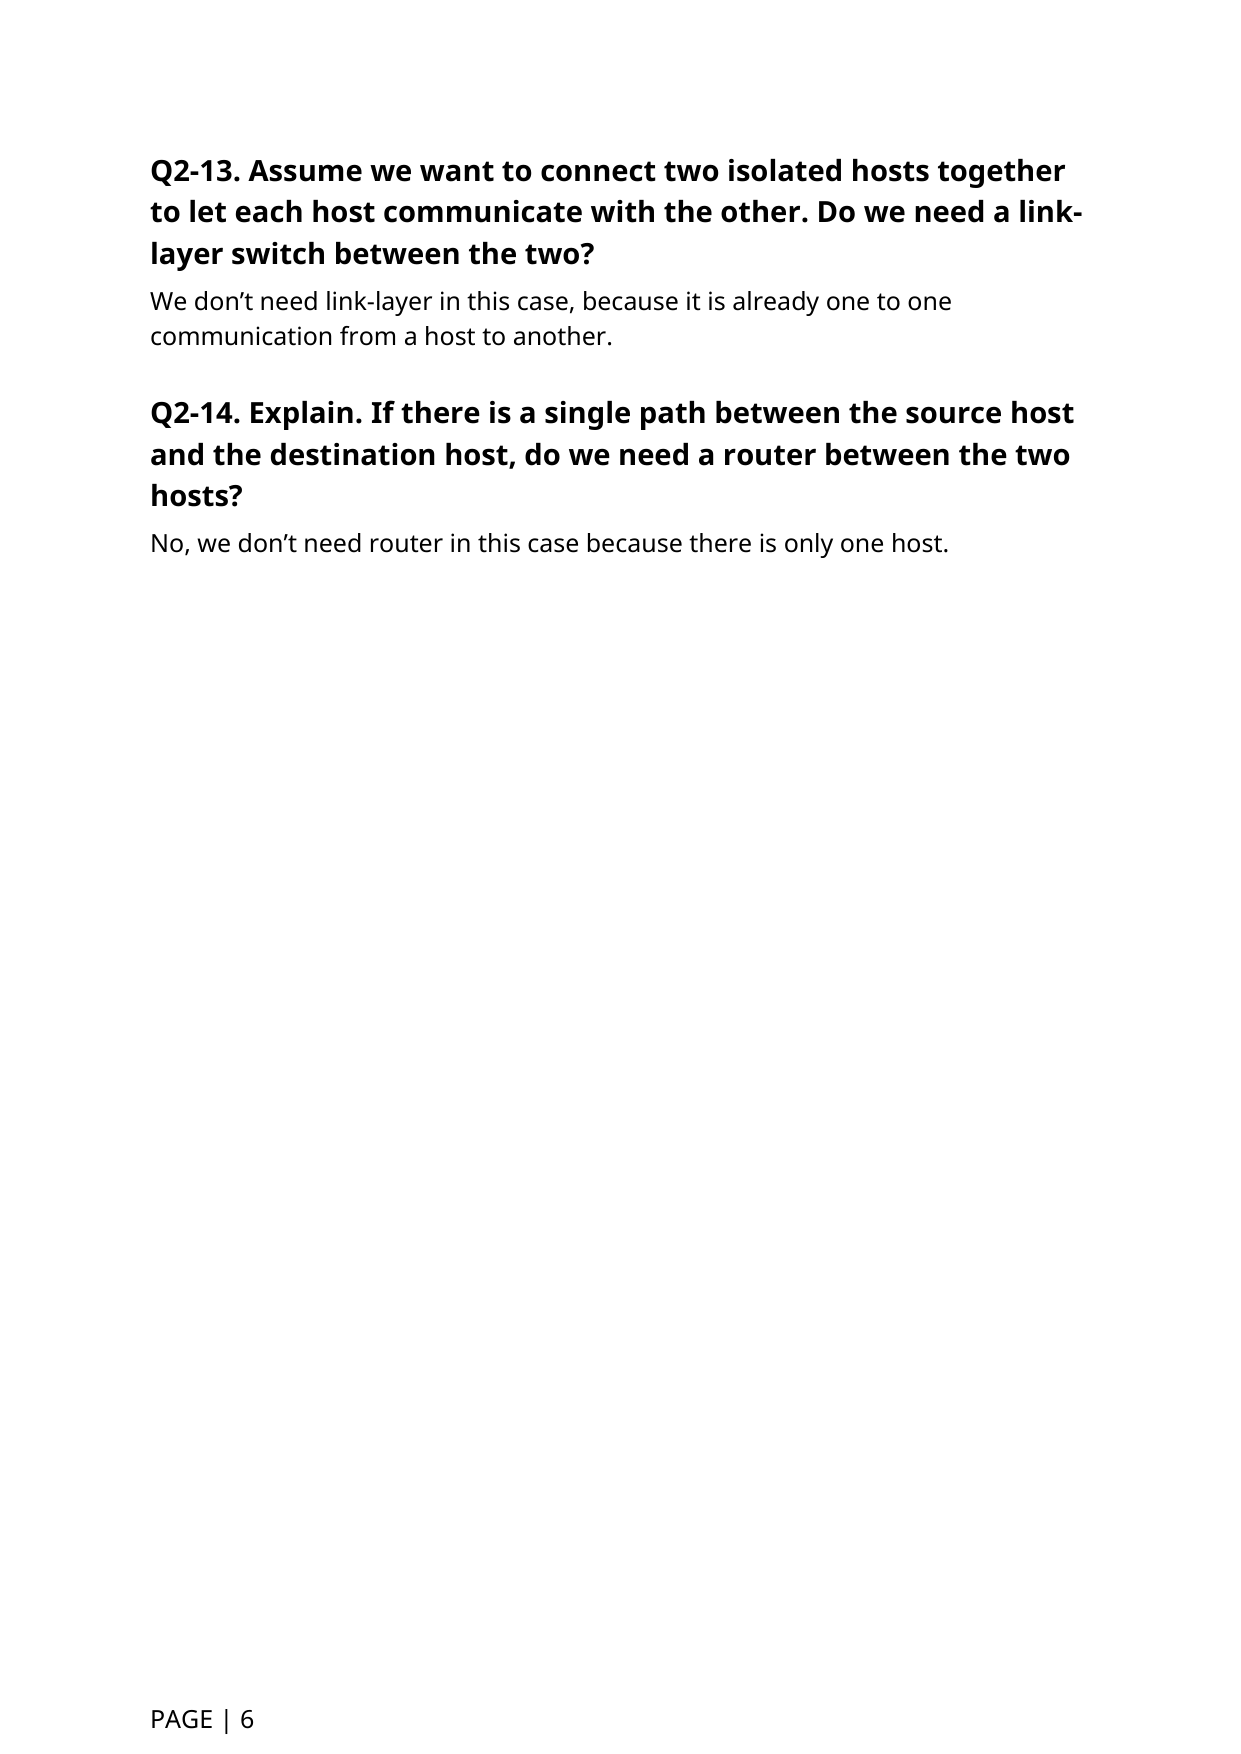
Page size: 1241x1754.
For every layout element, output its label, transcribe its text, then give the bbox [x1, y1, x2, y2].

text We don’t need link-layer in this case, because it is already one to one communication from a host to another. [150, 283, 1091, 353]
subtitle Q2-14. Explain. If there is a single path between the source host and the destination host, do we need a router between the two hosts? [150, 392, 1091, 515]
text No, we don’t need router in this case because there is only one host. [150, 526, 1091, 560]
subtitle Q2-13. Assume we want to connect two isolated hosts together to let each host communicate with the other. Do we need a link-layer switch between the two? [150, 150, 1091, 273]
